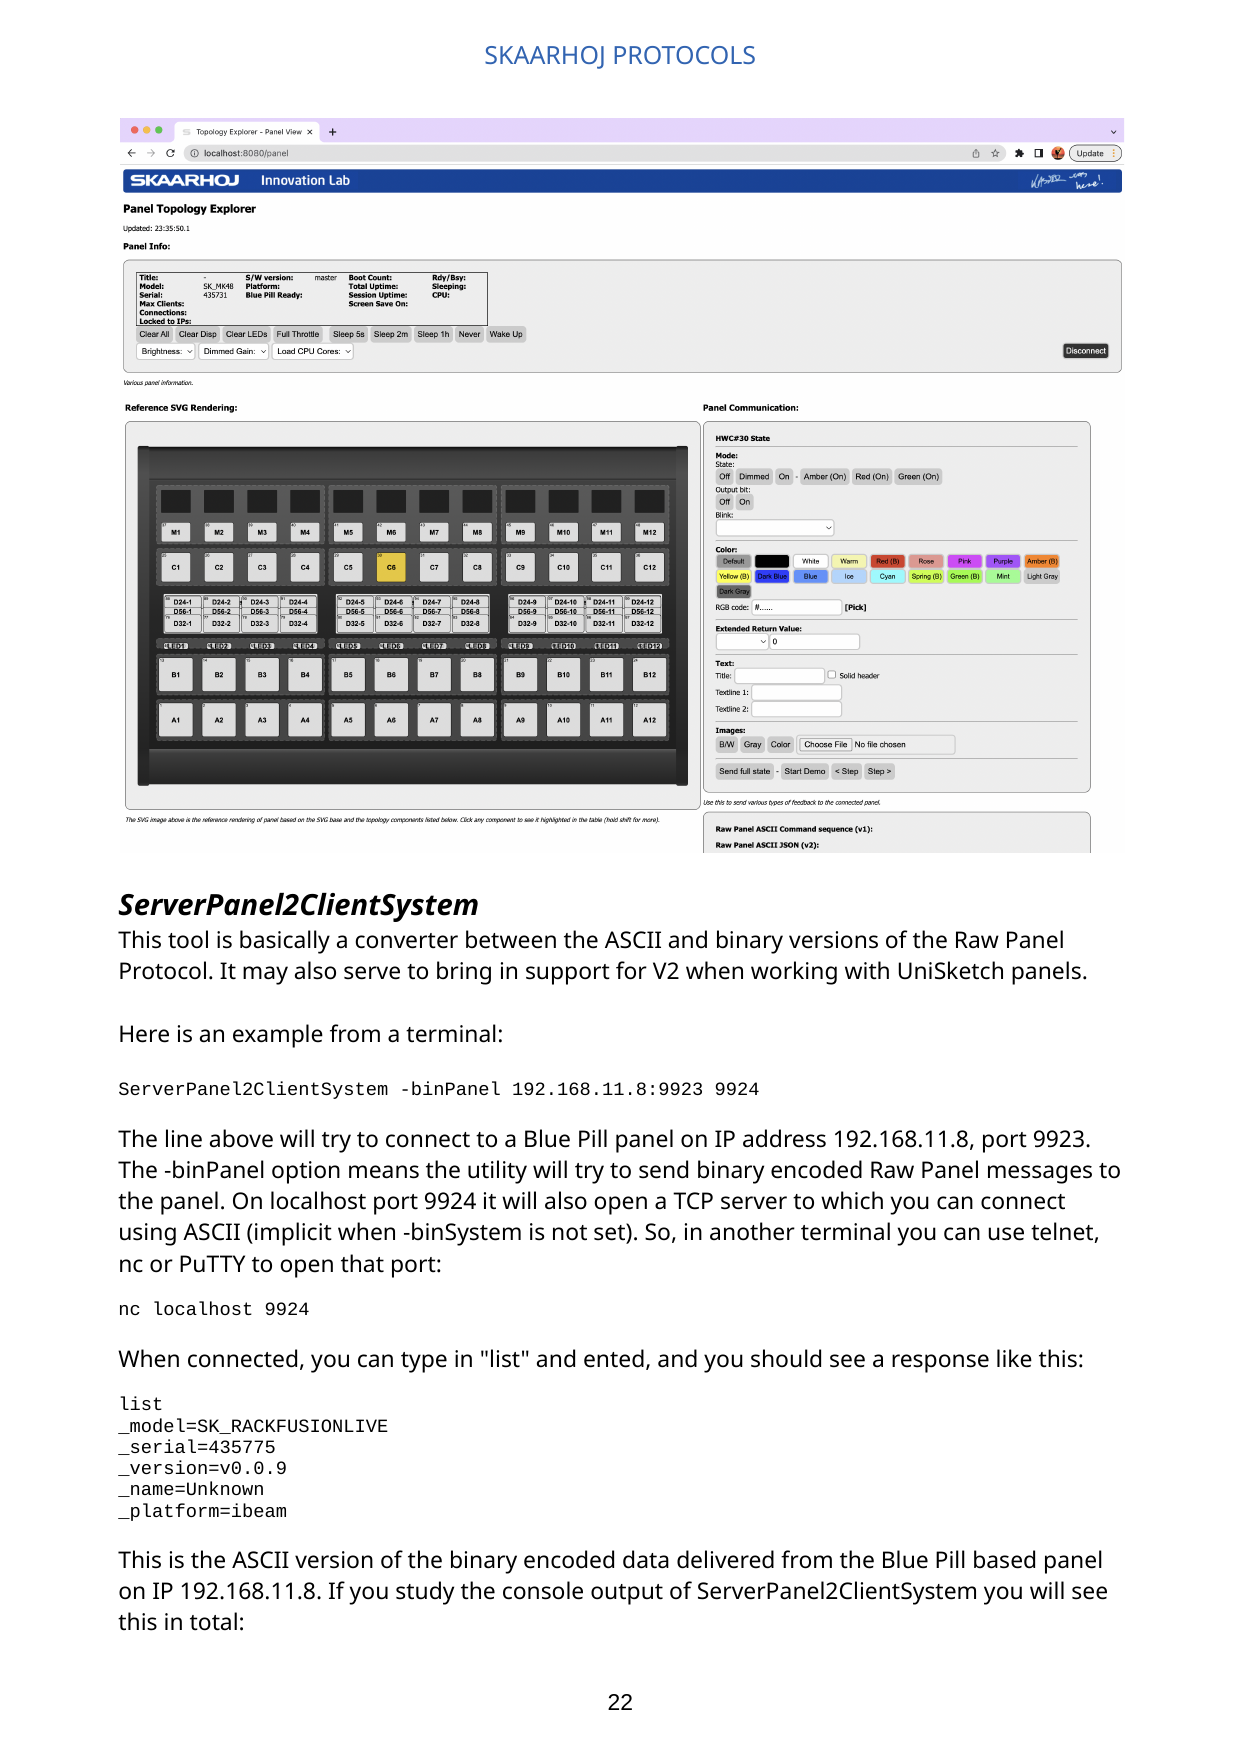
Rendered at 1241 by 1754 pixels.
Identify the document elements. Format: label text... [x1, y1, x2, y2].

picture [120, 118, 1125, 853]
subtitle ServerPanel2ClientSystem [118, 884, 1122, 924]
text Here is an example from a terminal: [118, 1018, 1122, 1049]
text _name=Unknown [118, 1480, 1122, 1501]
text _version=v0.0.9 [118, 1459, 1122, 1480]
text _serial=435775 [118, 1438, 1122, 1459]
text This is the ASCII version of the binary encoded data delivered from the Blue Pill based panel on IP 192.168.11.8. If you study the console output of ServerPanel2ClientSystem you will see this in total: [118, 1544, 1122, 1638]
text _model=SK_RACKFUSIONLIVE [118, 1416, 1122, 1438]
text This tool is basically a converter between the ASCII and binary versions of the Raw Panel Protocol. It may also serve to bring in support for V2 when working with UniSketch panels. [118, 924, 1122, 986]
text The line above will try to connect to a Blue Pill panel on IP address 192.168.11.8, port 9923. The -binPanel option means the utility will try to send binary encoded Raw Panel messages to the panel. On localhost port 9924 it will also open a TCP server to which you can connect using ASCII (implicit when -binSystem is not set). So, in another terminal you can use telnet, nc or PuTTY to open that port: [118, 1123, 1122, 1279]
text When connected, you can type in "list" and ented, and you should see a response like this: [118, 1343, 1122, 1374]
text list [118, 1395, 1122, 1416]
text _platform=ibeam [118, 1501, 1122, 1523]
text nc localhost 9924 [118, 1300, 1122, 1321]
text ServerPanel2ClientSystem -binPanel 192.168.11.8:9923 9924 [118, 1080, 1122, 1101]
